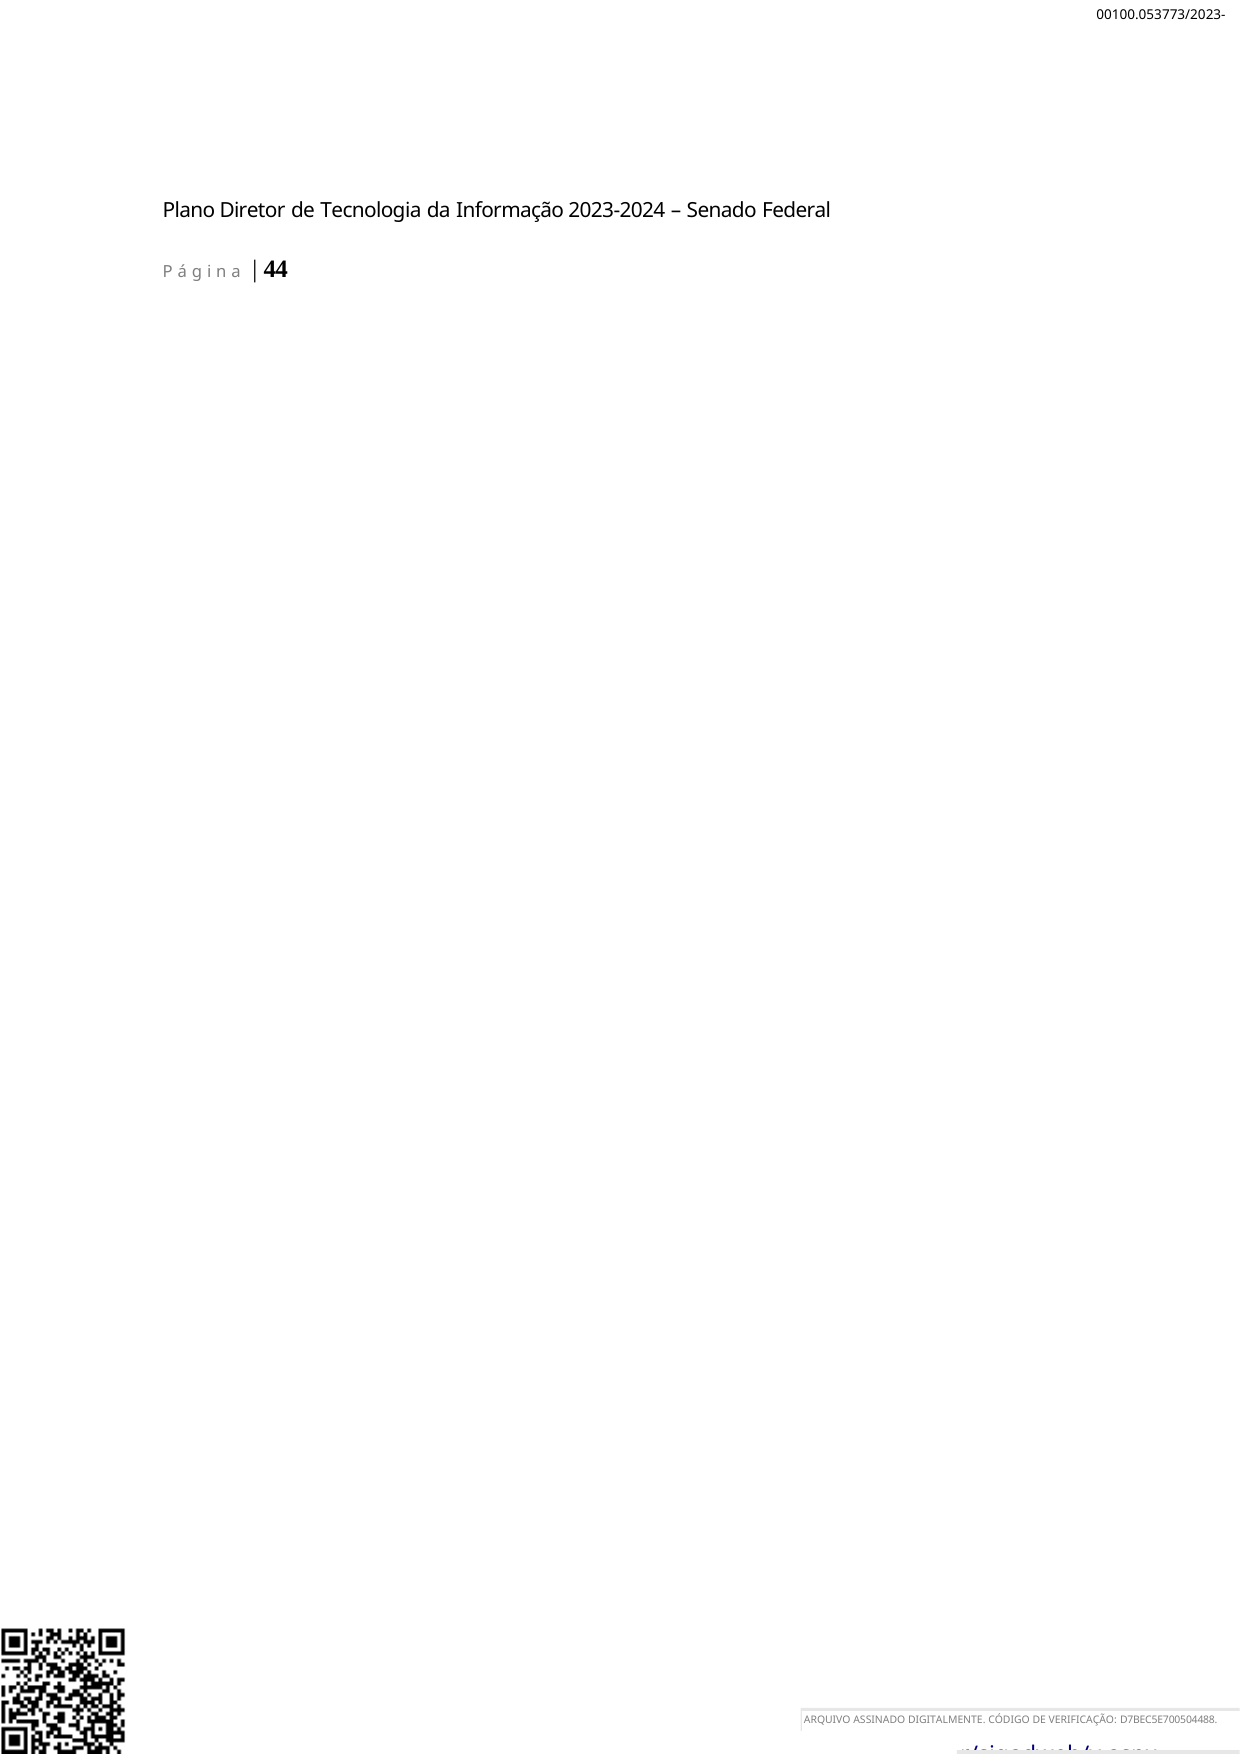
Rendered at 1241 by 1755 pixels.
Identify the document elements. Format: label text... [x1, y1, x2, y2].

text P á g i n a | 44 [162, 254, 1226, 283]
text Plano Diretor de Tecnologia da Informação 2023-2024 – Senado Federal [162, 195, 1226, 224]
